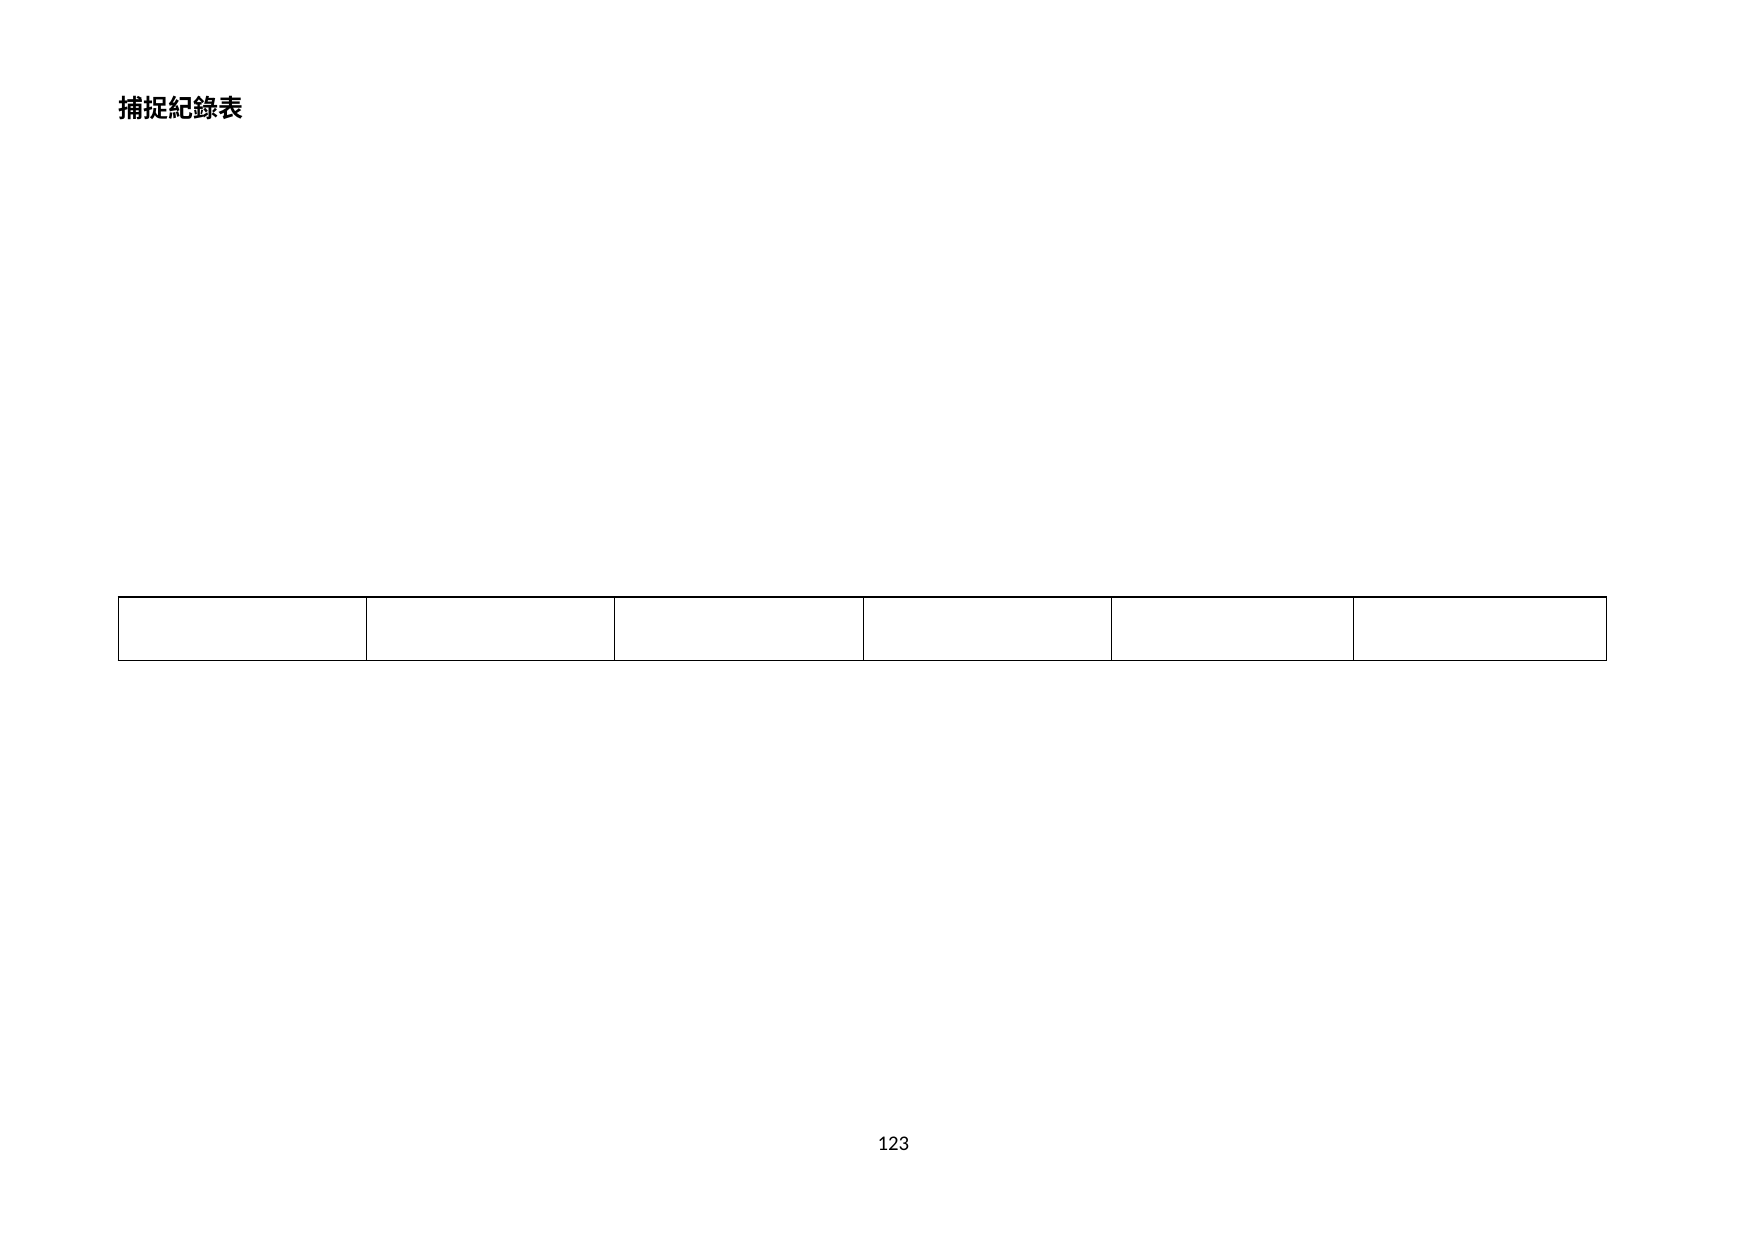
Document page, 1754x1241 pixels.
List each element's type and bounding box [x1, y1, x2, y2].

table_cell [1112, 598, 1353, 660]
table_cell [367, 598, 614, 660]
table_cell [615, 598, 863, 660]
table_cell [864, 598, 1111, 660]
table_cell [1354, 598, 1606, 660]
table_cell [119, 598, 366, 660]
